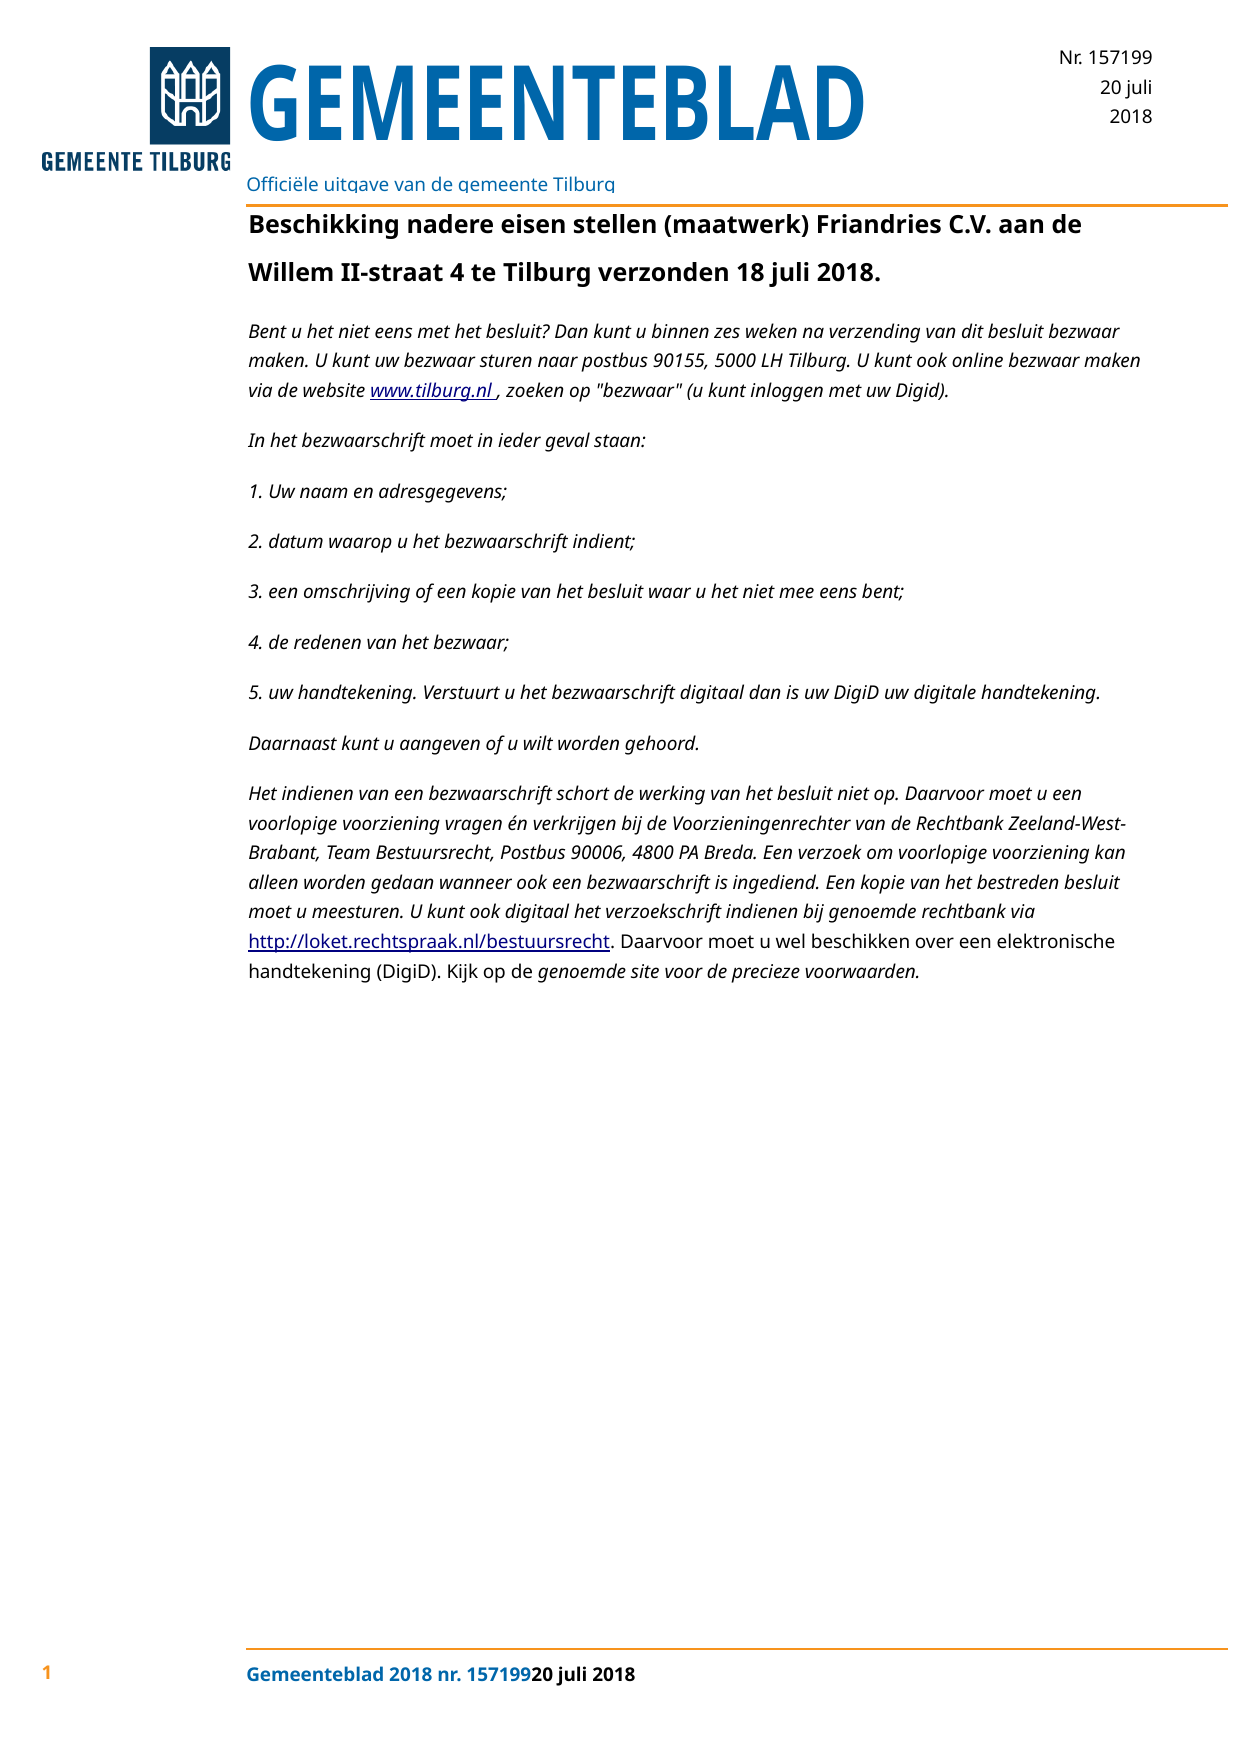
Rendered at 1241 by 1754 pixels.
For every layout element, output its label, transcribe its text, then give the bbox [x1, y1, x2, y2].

text Beschikking nadere eisen stellen (maatwerk) Friandries C.V. aan de Willem II-straat 4 te Tilburg verzonden 18 juli 2018. [248, 207, 1152, 288]
text Bent u het niet eens met het besluit? Dan kunt u binnen zes weken na verzending van dit besluit bezwaar maken. U kunt uw bezwaar sturen naar postbus 90155, 5000 LH Tilburg. U kunt ook online bezwaar maken via de website www.tilburg.nl , zoeken op "bezwaar" (u kunt inloggen met uw Digid). [248, 318, 1152, 403]
text In het bezwaarschrift moet in ieder geval staan: [248, 427, 1152, 453]
text 5. uw handtekening. Verstuurt u het bezwaarschrift digitaal dan is uw DigiD uw digitale handtekening. [248, 679, 1152, 705]
text Daarnaast kunt u aangeven of u wilt worden gehoord. [248, 730, 1152, 756]
picture [41, 47, 231, 172]
text 1. Uw naam en adresgegevens; [248, 478, 1152, 504]
text 2. datum waarop u het bezwaarschrift indient; [248, 528, 1152, 554]
text 4. de redenen van het bezwaar; [248, 629, 1152, 655]
text 3. een omschrijving of een kopie van het besluit waar u het niet mee eens bent; [248, 579, 1152, 604]
text Het indienen van een bezwaarschrift schort de werking van het besluit niet op. Daarvoor moet u een voorlopige voorziening vragen én verkrijgen bij de Voorzieningenrechter van de Rechtbank Zeeland-West-Brabant, Team Bestuursrecht, Postbus 90006, 4800 PA Breda. Een verzoek om voorlopige voorziening kan alleen worden gedaan wanneer ook een bezwaarschrift is ingediend. Een kopie van het bestreden besluit moet u meesturen. U kunt ook digitaal het verzoekschrift indienen bij genoemde rechtbank via http://loket.rechtspraak.nl/bestuursrecht. Daarvoor moet u wel beschikken over een elektronische handtekening (DigiD). Kijk op de genoemde site voor de precieze voorwaarden. [248, 780, 1152, 984]
